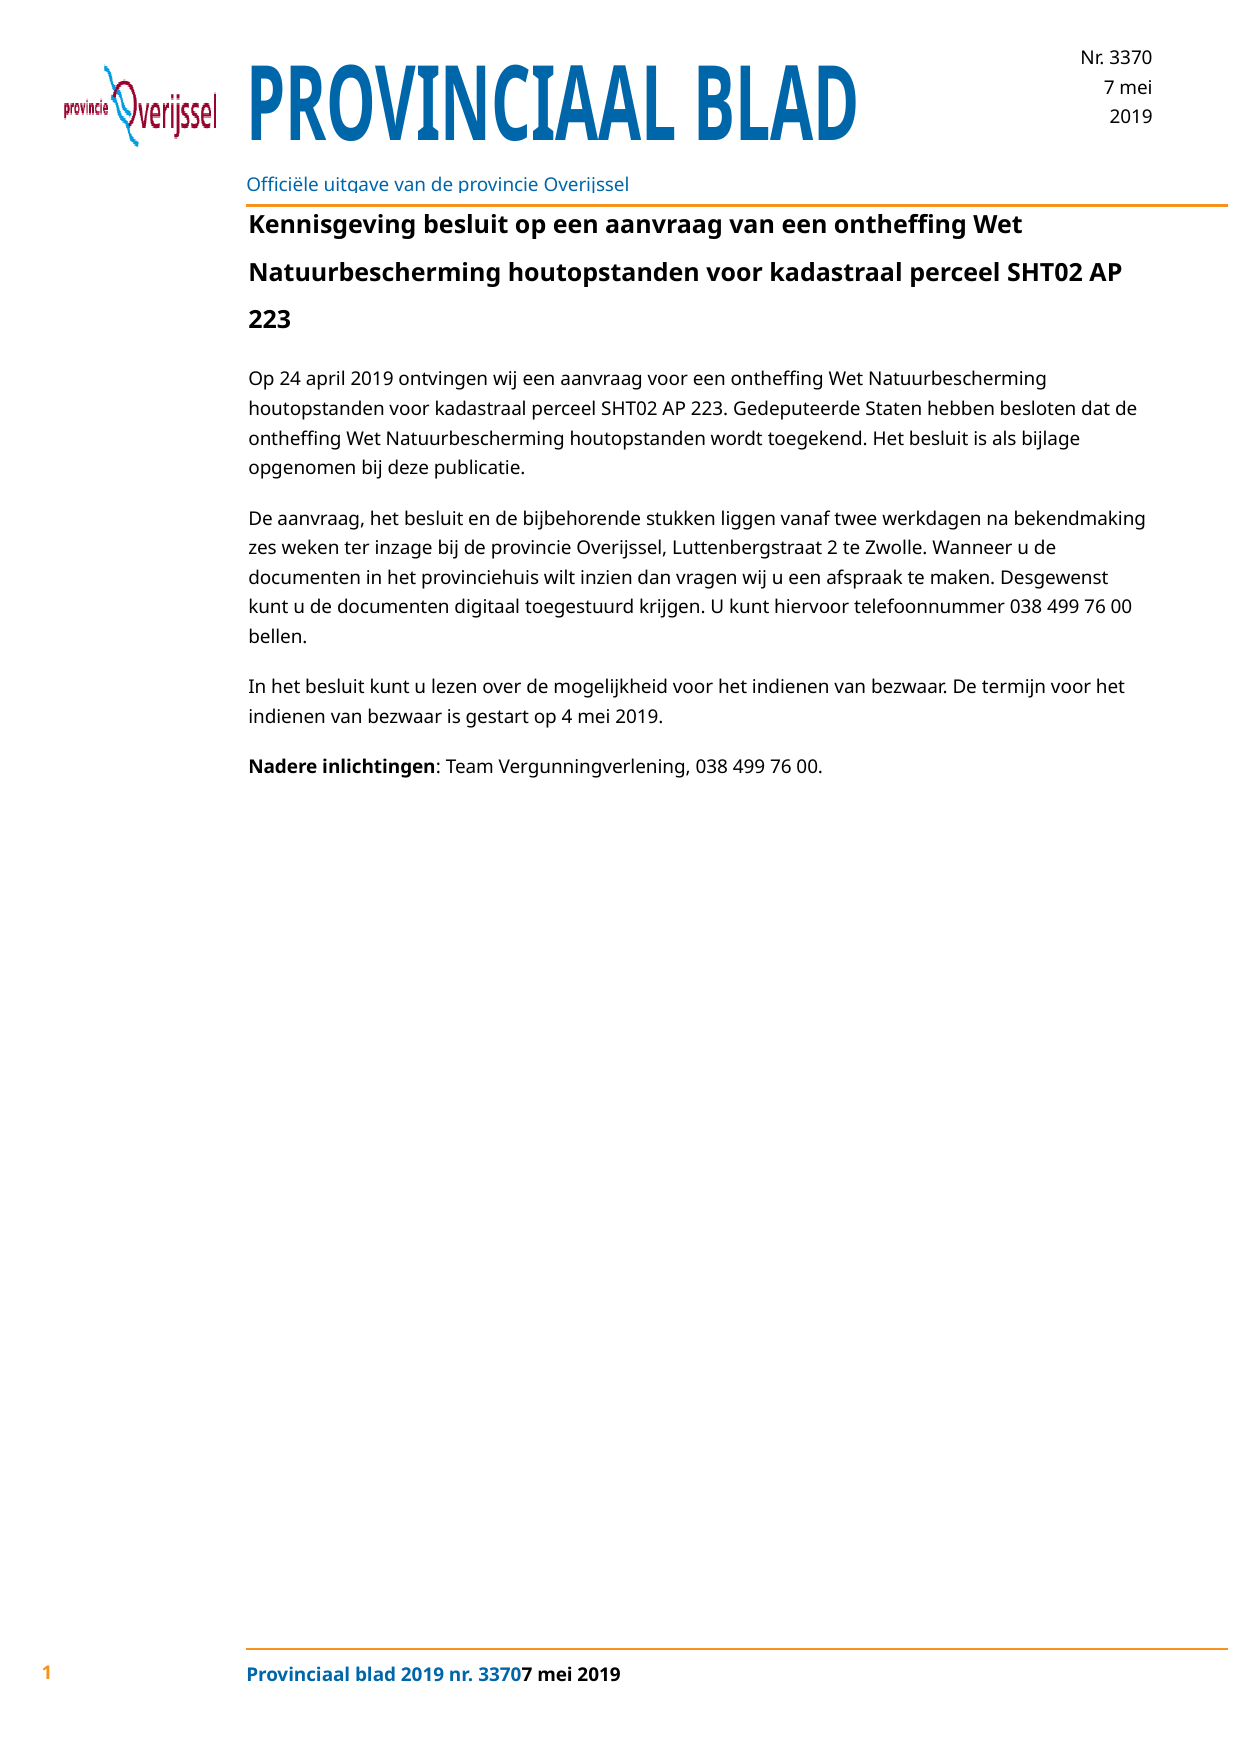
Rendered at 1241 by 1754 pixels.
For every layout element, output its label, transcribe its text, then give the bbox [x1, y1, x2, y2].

text Nadere inlichtingen: Team Vergunningverlening, 038 499 76 00. [248, 753, 1152, 779]
picture [41, 47, 231, 172]
text Op 24 april 2019 ontvingen wij een aanvraag voor een ontheffing Wet Natuurbescherming houtopstanden voor kadastraal perceel SHT02 AP 223. Gedeputeerde Staten hebben besloten dat de ontheffing Wet Natuurbescherming houtopstanden wordt toegekend. Het besluit is als bijlage opgenomen bij deze publicatie. [248, 366, 1152, 480]
text In het besluit kunt u lezen over de mogelijkheid voor het indienen van bezwaar. De termijn voor het indienen van bezwaar is gestart op 4 mei 2019. [248, 673, 1152, 729]
text De aanvraag, het besluit en de bijbehorende stukken liggen vanaf twee werkdagen na bekendmaking zes weken ter inzage bij de provincie Overijssel, Luttenbergstraat 2 te Zwolle. Wanneer u de documenten in het provinciehuis wilt inzien dan vragen wij u een afspraak te maken. Desgewenst kunt u de documenten digitaal toegestuurd krijgen. U kunt hiervoor telefoonnummer 038 499 76 00 bellen. [248, 505, 1152, 649]
text Kennisgeving besluit op een aanvraag van een ontheffing Wet Natuurbescherming houtopstanden voor kadastraal perceel SHT02 AP 223 [248, 207, 1152, 336]
